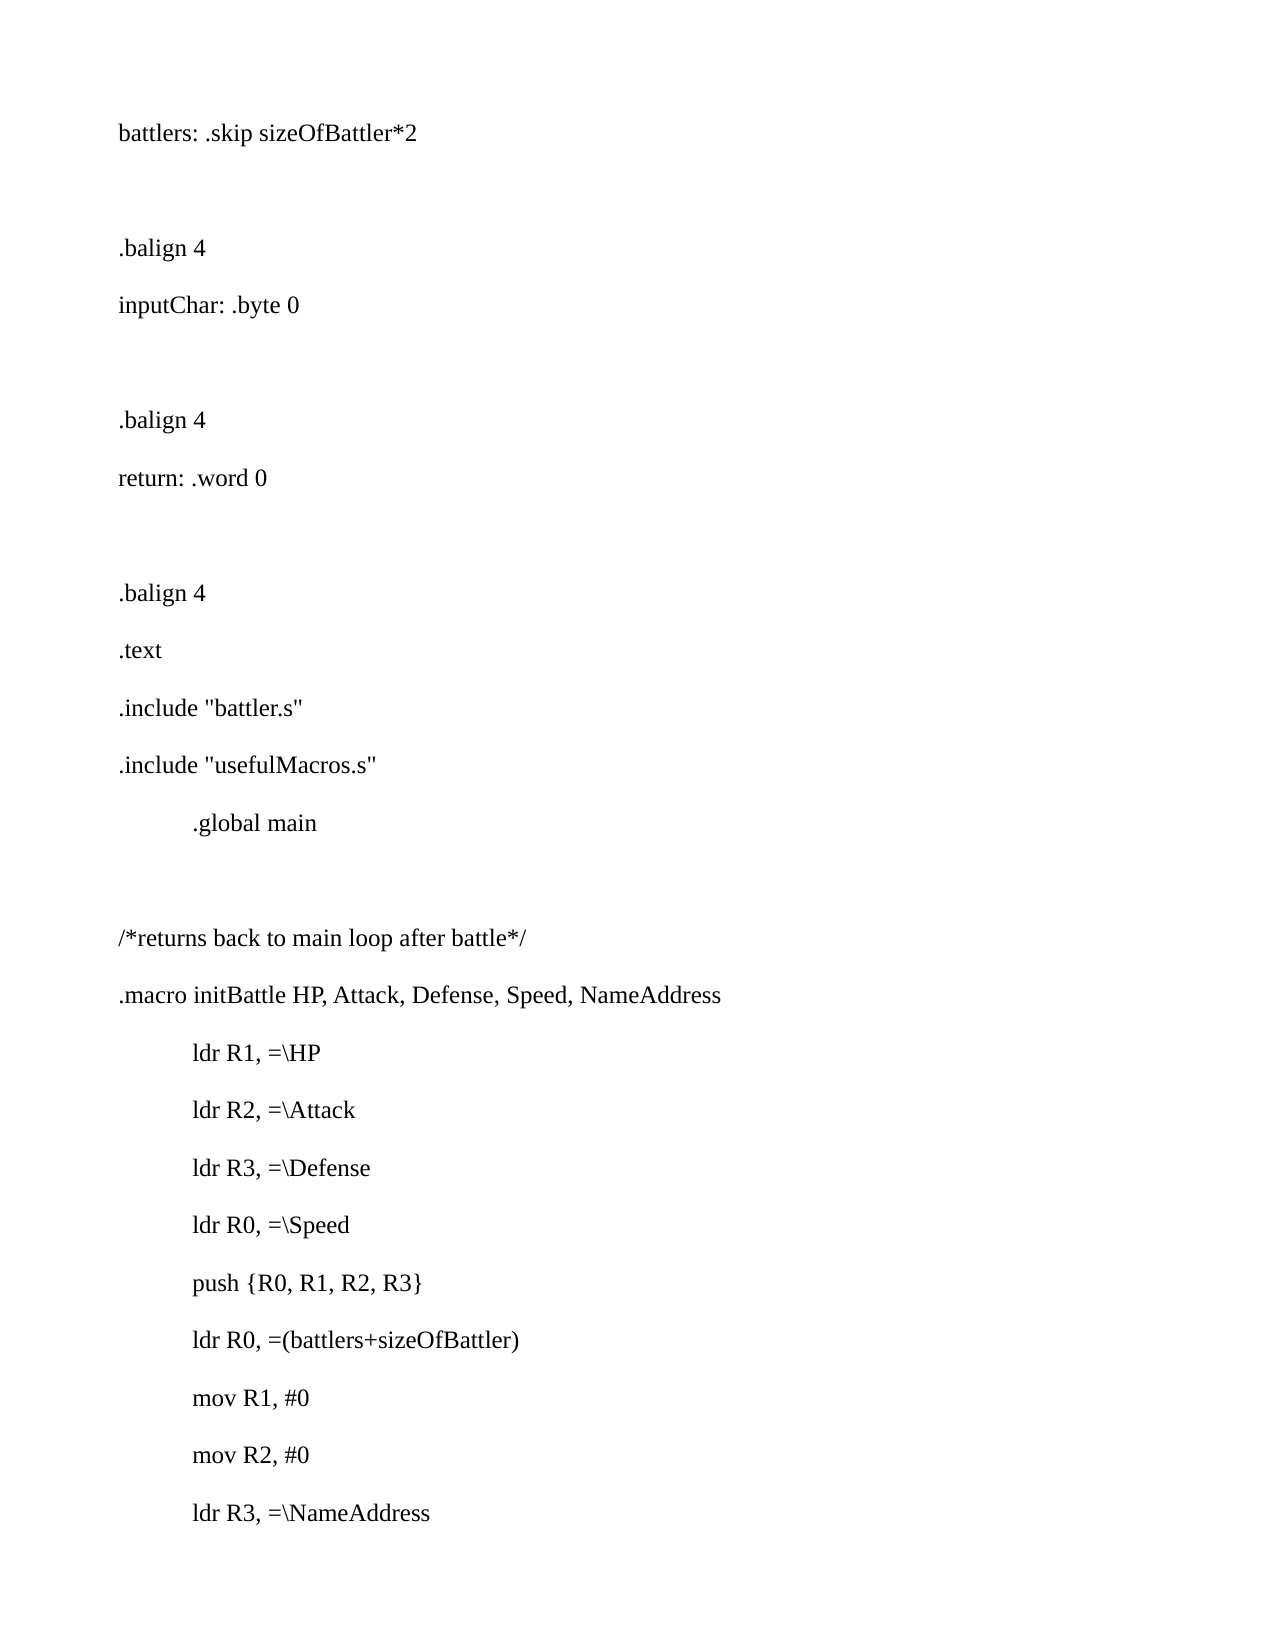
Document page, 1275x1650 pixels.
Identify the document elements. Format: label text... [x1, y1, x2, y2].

text ldr R0, =(battlers+sizeOfBattler) [118, 1326, 1157, 1354]
text .include "battler.s" [118, 693, 1157, 722]
text .text [118, 636, 1157, 664]
text push {R0, R1, R2, R3} [118, 1268, 1157, 1297]
text /*returns back to main loop after battle*/ [118, 923, 1157, 952]
text .balign 4 [118, 406, 1157, 434]
text mov R2, #0 [118, 1441, 1157, 1469]
text ldr R1, =\HP [118, 1038, 1157, 1067]
text ldr R3, =\NameAddress [118, 1498, 1157, 1527]
text mov R1, #0 [118, 1383, 1157, 1412]
text .global main [118, 808, 1157, 837]
text ldr R2, =\Attack [118, 1096, 1157, 1124]
text return: .word 0 [118, 463, 1157, 492]
text ldr R3, =\Defense [118, 1153, 1157, 1182]
text .include "usefulMacros.s" [118, 751, 1157, 779]
text .balign 4 [118, 233, 1157, 262]
text ldr R0, =\Speed [118, 1211, 1157, 1239]
text .macro initBattle HP, Attack, Defense, Speed, NameAddress [118, 981, 1157, 1009]
text inputChar: .byte 0 [118, 291, 1157, 319]
text battlers: .skip sizeOfBattler*2 [118, 118, 1157, 147]
text .balign 4 [118, 578, 1157, 607]
